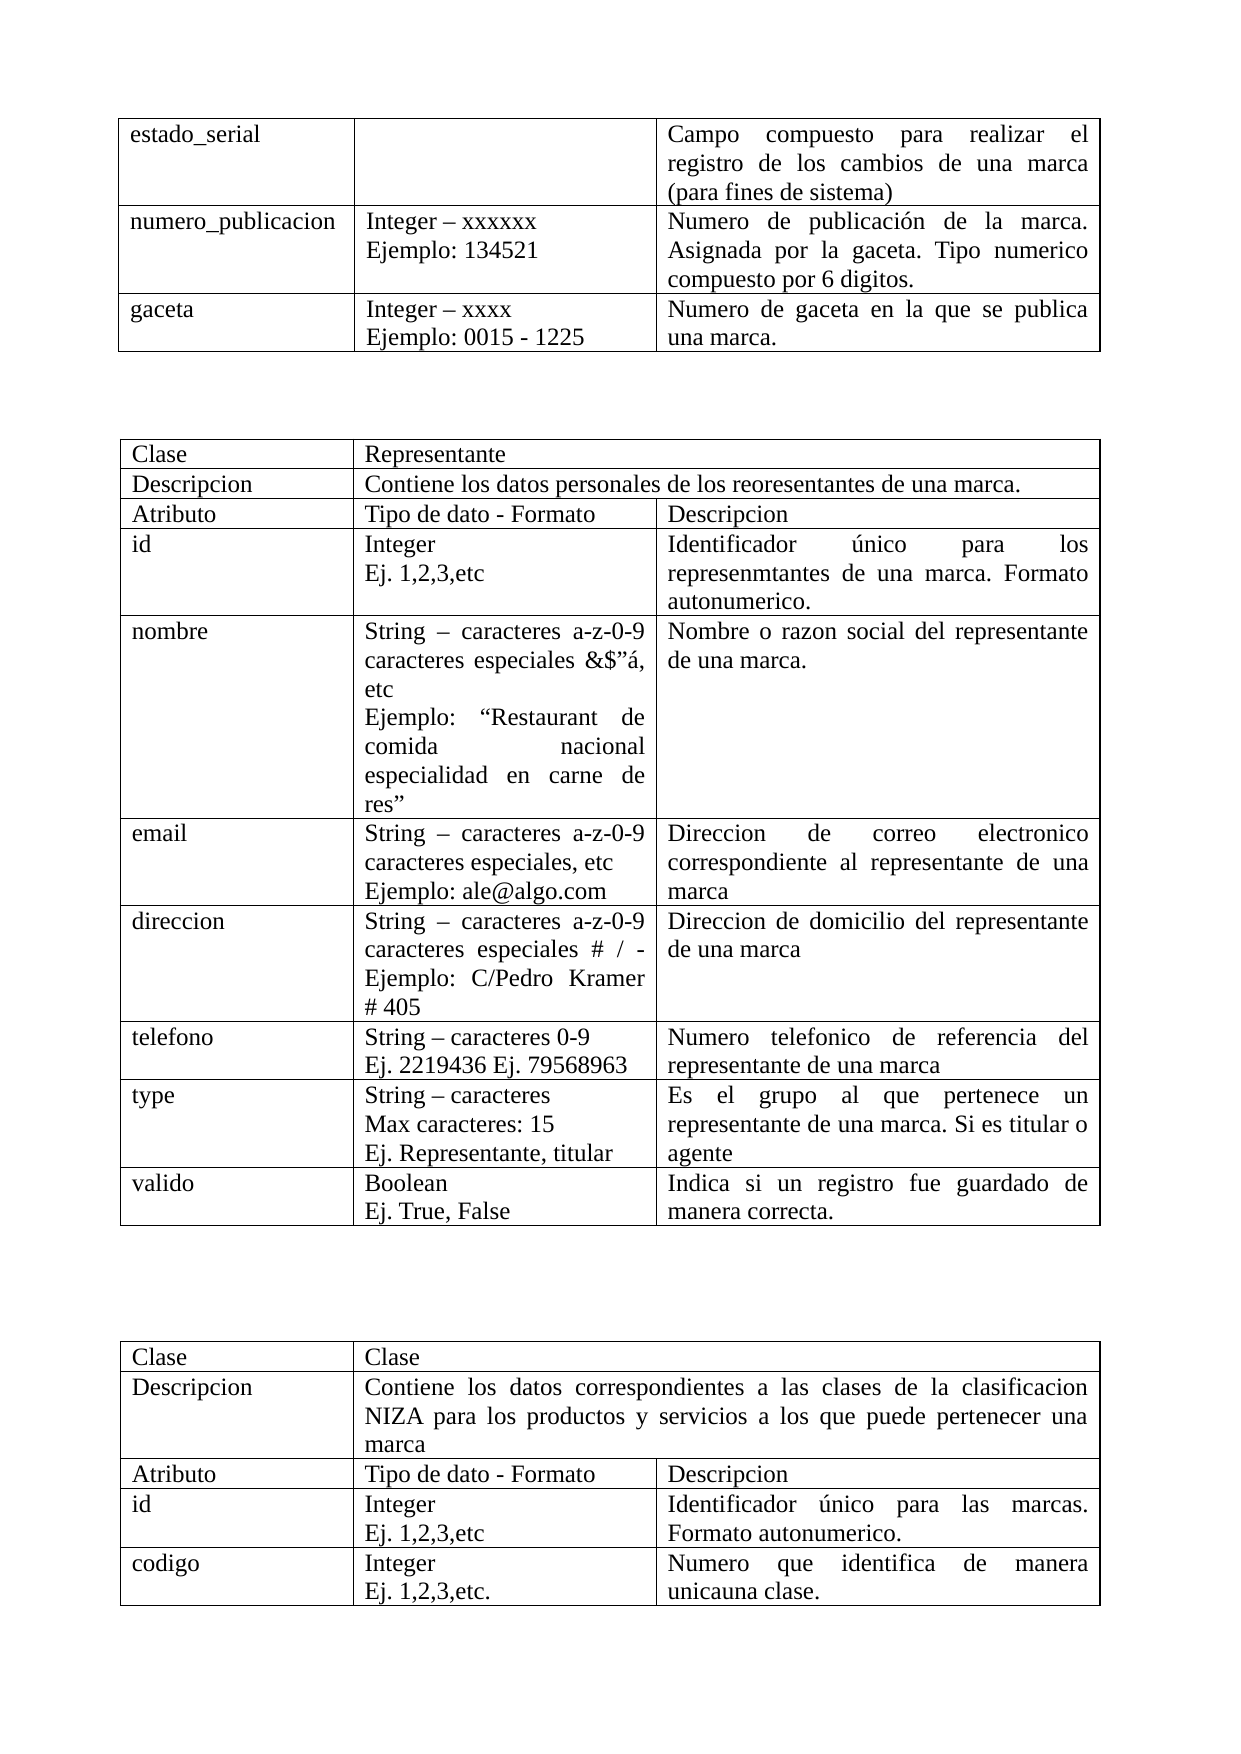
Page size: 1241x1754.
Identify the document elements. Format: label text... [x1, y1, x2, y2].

table_cell Descripcion [121, 1372, 353, 1458]
table_cell [355, 119, 656, 205]
table_cell id [121, 1489, 353, 1547]
table_cell String – caracteres a-z-0-9 caracteres especiales, etc Ejemplo: ale@algo.com [354, 819, 656, 905]
table_header Representante [354, 440, 1099, 468]
table_cell Numero telefonico de referencia del representante de una marca [657, 1022, 1099, 1079]
table_cell Atributo [121, 499, 353, 528]
table_cell String – caracteres 0-9 Ej. 2219436 Ej. 79568963 [354, 1022, 656, 1079]
table_cell type [121, 1080, 353, 1167]
table_cell valido [121, 1168, 353, 1225]
table_cell Direccion de domicilio del representante de una marca [657, 906, 1099, 1021]
table_cell Integer Ej. 1,2,3,etc. [354, 1548, 656, 1605]
table_header Clase [121, 440, 353, 468]
table_cell Integer – xxxx Ejemplo: 0015 - 1225 [355, 294, 656, 351]
table_cell Nombre o razon social del representante de una marca. [657, 616, 1099, 817]
table_cell Numero que identifica de manera unicauna clase. [657, 1548, 1099, 1605]
table_cell Contiene los datos personales de los reoresentantes de una marca. [354, 469, 1099, 498]
table_cell id [121, 529, 353, 615]
table_cell nombre [121, 616, 353, 817]
table_cell Descripcion [657, 499, 1099, 528]
table_cell String – caracteres a-z-0-9 caracteres especiales # / - Ejemplo: C/Pedro Kramer # 405 [354, 906, 656, 1021]
table_cell direccion [121, 906, 353, 1021]
table_cell estado_serial [119, 119, 354, 205]
table_cell Identificador único para los represenmtantes de una marca. Formato autonumerico. [657, 529, 1099, 615]
table_cell Atributo [121, 1459, 353, 1488]
table_cell telefono [121, 1022, 353, 1079]
table_cell Tipo de dato - Formato [354, 499, 656, 528]
table_cell Tipo de dato - Formato [354, 1459, 656, 1488]
table_header Clase [121, 1342, 353, 1371]
table_cell Campo compuesto para realizar el registro de los cambios de una marca (para fines de sistema) [657, 119, 1099, 205]
table_cell Es el grupo al que pertenece un representante de una marca. Si es titular o agente [657, 1080, 1099, 1167]
table_cell String – caracteres a-z-0-9 caracteres especiales &$”á, etc Ejemplo: “Restaurant de comida nacional especialidad en carne de res” [354, 616, 656, 817]
table_header Clase [354, 1342, 1099, 1371]
table_cell codigo [121, 1548, 353, 1605]
table_cell numero_publicacion [119, 206, 354, 293]
table_cell Direccion de correo electronico correspondiente al representante de una marca [657, 819, 1099, 905]
table_cell Identificador único para las marcas. Formato autonumerico. [657, 1489, 1099, 1547]
table_cell Descripcion [657, 1459, 1099, 1488]
table_cell String – caracteres Max caracteres: 15 Ej. Representante, titular [354, 1080, 656, 1167]
table_cell Integer Ej. 1,2,3,etc [354, 529, 656, 615]
table_cell email [121, 819, 353, 905]
table_cell Integer Ej. 1,2,3,etc [354, 1489, 656, 1547]
table_cell gaceta [119, 294, 354, 351]
table_cell Numero de gaceta en la que se publica una marca. [657, 294, 1099, 351]
table_cell Boolean Ej. True, False [354, 1168, 656, 1225]
table_cell Indica si un registro fue guardado de manera correcta. [657, 1168, 1099, 1225]
table_cell Contiene los datos correspondientes a las clases de la clasificacion NIZA para los productos y servicios a los que puede pertenecer una marca [354, 1372, 1099, 1458]
table_cell Integer – xxxxxx Ejemplo: 134521 [355, 206, 656, 293]
table_cell Descripcion [121, 469, 353, 498]
table_cell Numero de publicación de la marca. Asignada por la gaceta. Tipo numerico compuesto por 6 digitos. [657, 206, 1099, 293]
